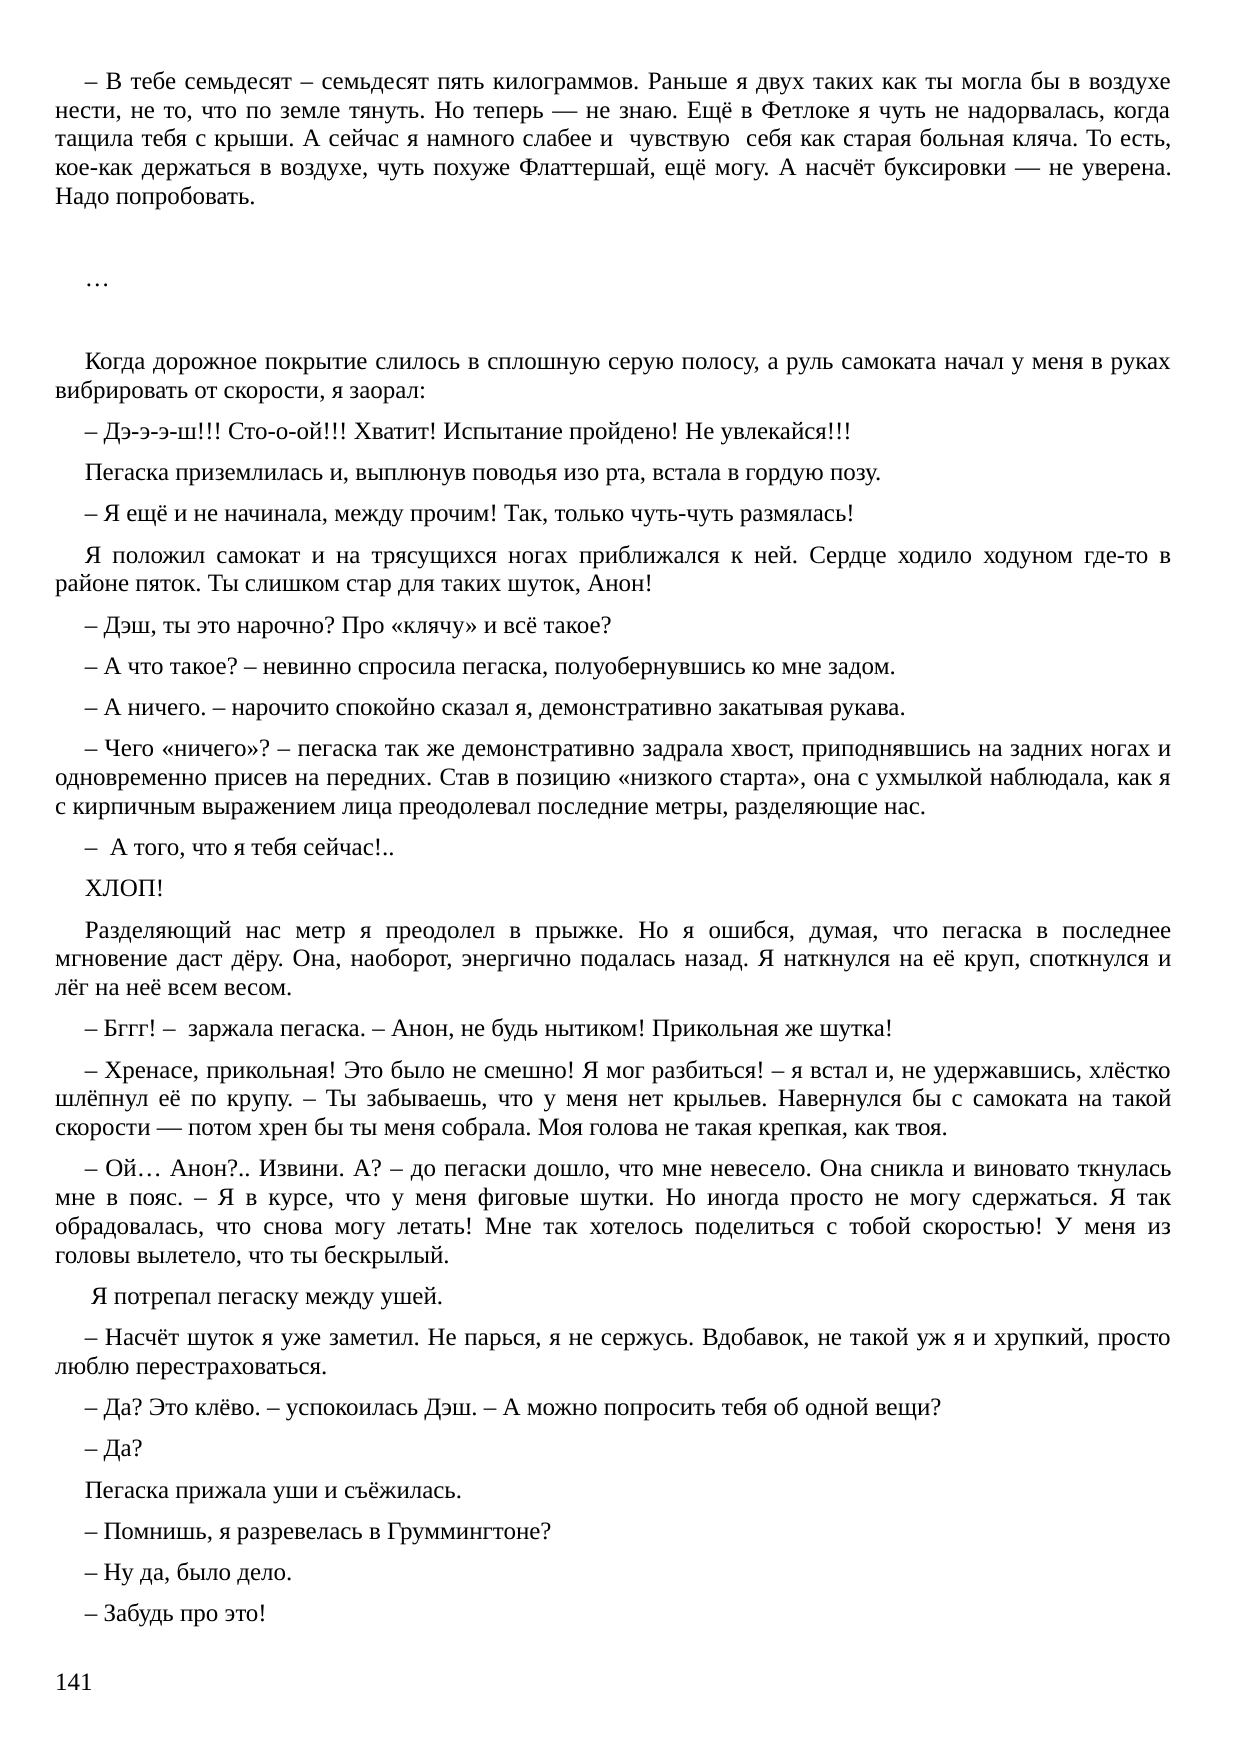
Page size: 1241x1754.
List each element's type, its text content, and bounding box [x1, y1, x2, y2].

text – Забудь про это! [55, 1598, 1173, 1627]
text Разделяющий нас метр я преодолел в прыжке. Но я ошибся, думая, что пегаска в последнее мгновение даст дёру. Она, наоборот, энергично подалась назад. Я наткнулся на её круп, споткнулся и лёг на неё всем весом. [55, 915, 1173, 1001]
text – Да? Это клёво. – успокоилась Дэш. – А можно попросить тебя об одной вещи? [55, 1392, 1173, 1421]
text Пегаска приземлилась и, выплюнув поводья изо рта, встала в гордую позу. [55, 457, 1173, 486]
text – Дэ-э-э-ш!!! Сто-о-ой!!! Хватит! Испытание пройдено! Не увлекайся!!! [55, 416, 1173, 445]
text – Чего «ничего»? – пегаска так же демонстративно задрала хвост, приподнявшись на задних ногах и одновременно присев на передних. Став в позицию «низкого старта», она с ухмылкой наблюдала, как я с кирпичным выражением лица преодолевал последние метры, разделяющие нас. [55, 733, 1173, 820]
text Когда дорожное покрытие слилось в сплошную серую полосу, а руль самоката начал у меня в руках вибрировать от скорости, я заорал: [55, 346, 1173, 403]
text Я положил самокат и на трясущихся ногах приближался к ней. Сердце ходило ходуном где-то в районе пяток. Ты слишком стар для таких шуток, Анон! [55, 540, 1173, 597]
text … [55, 263, 1173, 292]
text Пегаска прижала уши и съёжилась. [55, 1475, 1173, 1503]
text – Помнишь, я разревелась в Груммингтоне? [55, 1516, 1173, 1545]
text – Хренасе, прикольная! Это было не смешно! Я мог разбиться! – я встал и, не удержавшись, хлёстко шлёпнул её по крупу. – Ты забываешь, что у меня нет крыльев. Навернулся бы с самоката на такой скорости — потом хрен бы ты меня собрала. Моя голова не такая крепкая, как твоя. [55, 1055, 1173, 1141]
text – Насчёт шуток я уже заметил. Не парься, я не сержусь. Вдобавок, не такой уж я и хрупкий, просто люблю перестраховаться. [55, 1322, 1173, 1380]
text – А ничего. – нарочито спокойно сказал я, демонстративно закатывая рукава. [55, 692, 1173, 721]
text – Бггг! – заржала пегаска. – Анон, не будь нытиком! Прикольная же шутка! [55, 1013, 1173, 1042]
text – Да? [55, 1433, 1173, 1462]
text – Дэш, ты это нарочно? Про «клячу» и всё такое? [55, 610, 1173, 638]
text – Ой… Анон?.. Извини. А? – до пегаски дошло, что мне невесело. Она сникла и виновато ткнулась мне в пояс. – Я в курсе, что у меня фиговые шутки. Но иногда просто не могу сдержаться. Я так обрадовалась, что снова могу летать! Мне так хотелось поделиться с тобой скоростью! У меня из головы вылетело, что ты бескрылый. [55, 1153, 1173, 1268]
text – А того, что я тебя сейчас!.. [55, 832, 1173, 861]
text Я потрепал пегаску между ушей. [55, 1281, 1173, 1310]
text – Ну да, было дело. [55, 1557, 1173, 1586]
text ХЛОП! [55, 873, 1173, 902]
text – Я ещё и не начинала, между прочим! Так, только чуть-чуть размялась! [55, 498, 1173, 527]
text – В тебе семьдесят – семьдесят пять килограммов. Раньше я двух таких как ты могла бы в воздухе нести, не то, что по земле тянуть. Но теперь — не знаю. Ещё в Фетлоке я чуть не надорвалась, когда тащила тебя с крыши. А сейчас я намного слабее и чувствую себя как старая больная кляча. То есть, кое-как держаться в воздухе, чуть похуже Флаттершай, ещё могу. А насчёт буксировки — не уверена. Надо попробовать. [55, 66, 1173, 210]
text – А что такое? – невинно спросила пегаска, полуобернувшись ко мне задом. [55, 651, 1173, 680]
